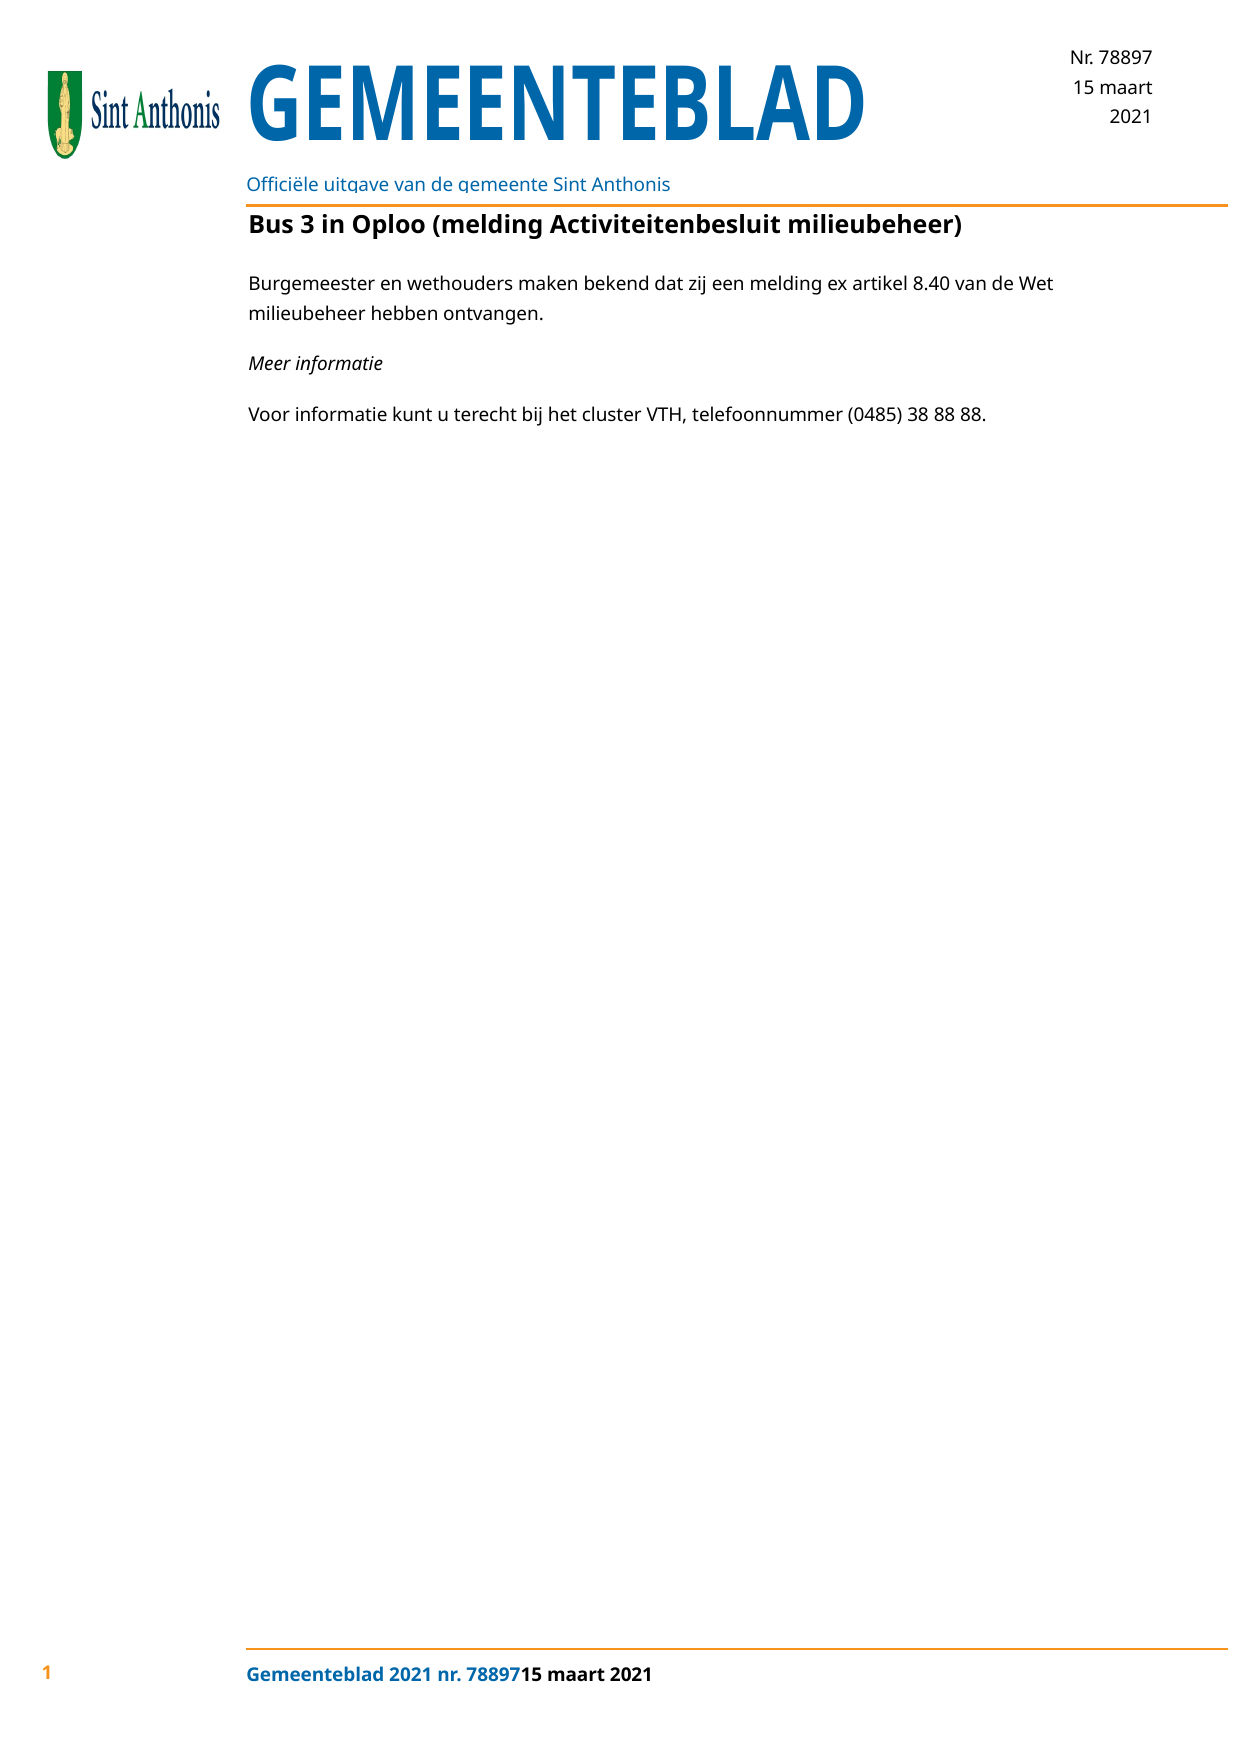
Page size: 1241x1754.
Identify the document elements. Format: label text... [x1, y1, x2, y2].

text Bus 3 in Oploo (melding Activiteitenbesluit milieubeheer) [248, 207, 1152, 241]
text Burgemeester en wethouders maken bekend dat zij een melding ex artikel 8.40 van de Wet milieubeheer hebben ontvangen. [248, 270, 1152, 326]
picture [41, 47, 231, 172]
text Voor informatie kunt u terecht bij het cluster VTH, telefoonnummer (0485) 38 88 88. [248, 401, 1152, 426]
text Meer informatie [248, 350, 1152, 376]
